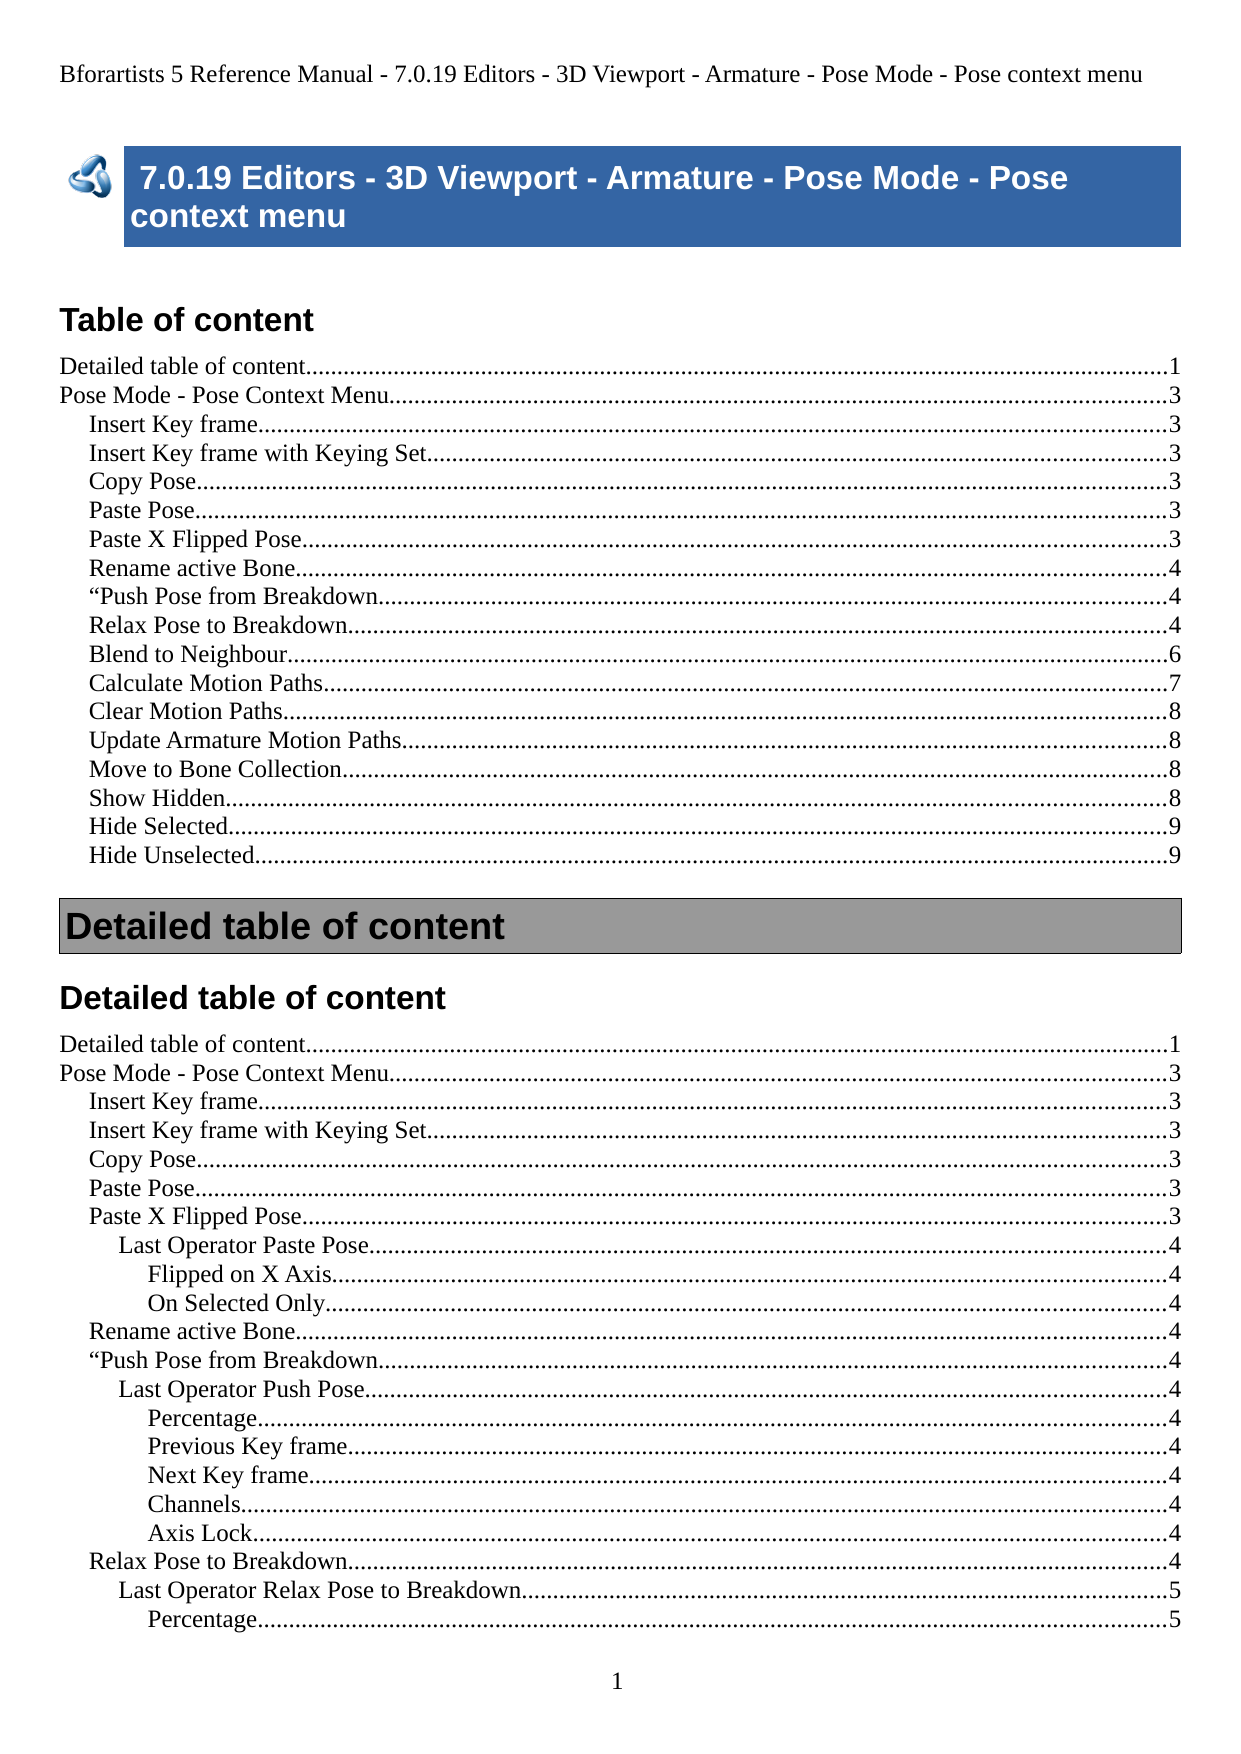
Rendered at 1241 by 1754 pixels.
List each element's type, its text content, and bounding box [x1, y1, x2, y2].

subtitle Table of content [59, 300, 1181, 339]
text Rename active Bone 4 [88, 553, 1181, 581]
text On Selected Only 4 [147, 1288, 1181, 1316]
text Previous Key frame 4 [147, 1431, 1181, 1460]
table_header [59, 146, 124, 247]
text Hide Unselected 9 [88, 840, 1181, 869]
text Relax Pose to Breakdown 4 [88, 610, 1181, 639]
text Pose Mode - Pose Context Menu 3 [59, 1058, 1181, 1086]
text “Push Pose from Breakdown 4 [88, 581, 1181, 610]
text Show Hidden 8 [88, 783, 1181, 811]
picture [65, 152, 114, 201]
text Last Operator Push Pose 4 [118, 1374, 1181, 1403]
text Detailed table of content 1 [59, 1029, 1181, 1058]
text Percentage 5 [147, 1604, 1181, 1633]
text Insert Key frame 3 [88, 1086, 1181, 1115]
text Clear Motion Paths 8 [88, 696, 1181, 725]
table_header 7.0.19 Editors - 3D Viewport - Armature - Pose Mode - Pose context menu [124, 146, 1181, 247]
text Pose Mode - Pose Context Menu 3 [59, 380, 1181, 409]
text Axis Lock 4 [147, 1518, 1181, 1546]
text Move to Bone Collection 8 [88, 754, 1181, 783]
text Last Operator Relax Pose to Breakdown 5 [118, 1575, 1181, 1604]
text Insert Key frame with Keying Set 3 [88, 1115, 1181, 1144]
text Rename active Bone 4 [88, 1316, 1181, 1345]
text Calculate Motion Paths 7 [88, 668, 1181, 696]
text Flipped on X Axis 4 [147, 1259, 1181, 1288]
text Paste Pose 3 [88, 1173, 1181, 1201]
text Blend to Neighbour 6 [88, 639, 1181, 668]
text Insert Key frame 3 [88, 409, 1181, 438]
text Hide Selected 9 [88, 811, 1181, 840]
table_header Detailed table of content [60, 899, 1181, 953]
text “Push Pose from Breakdown 4 [88, 1345, 1181, 1374]
text Relax Pose to Breakdown 4 [88, 1546, 1181, 1575]
subtitle Detailed table of content [59, 978, 1181, 1016]
text Last Operator Paste Pose 4 [118, 1230, 1181, 1259]
text Copy Pose 3 [88, 1144, 1181, 1173]
text Insert Key frame with Keying Set 3 [88, 438, 1181, 466]
text Channels 4 [147, 1489, 1181, 1518]
text Update Armature Motion Paths 8 [88, 725, 1181, 754]
text Next Key frame 4 [147, 1460, 1181, 1489]
text Copy Pose 3 [88, 466, 1181, 495]
text Paste X Flipped Pose 3 [88, 1201, 1181, 1230]
text Paste X Flipped Pose 3 [88, 524, 1181, 553]
text Detailed table of content 1 [59, 351, 1181, 380]
text Percentage 4 [147, 1403, 1181, 1431]
text Paste Pose 3 [88, 495, 1181, 524]
